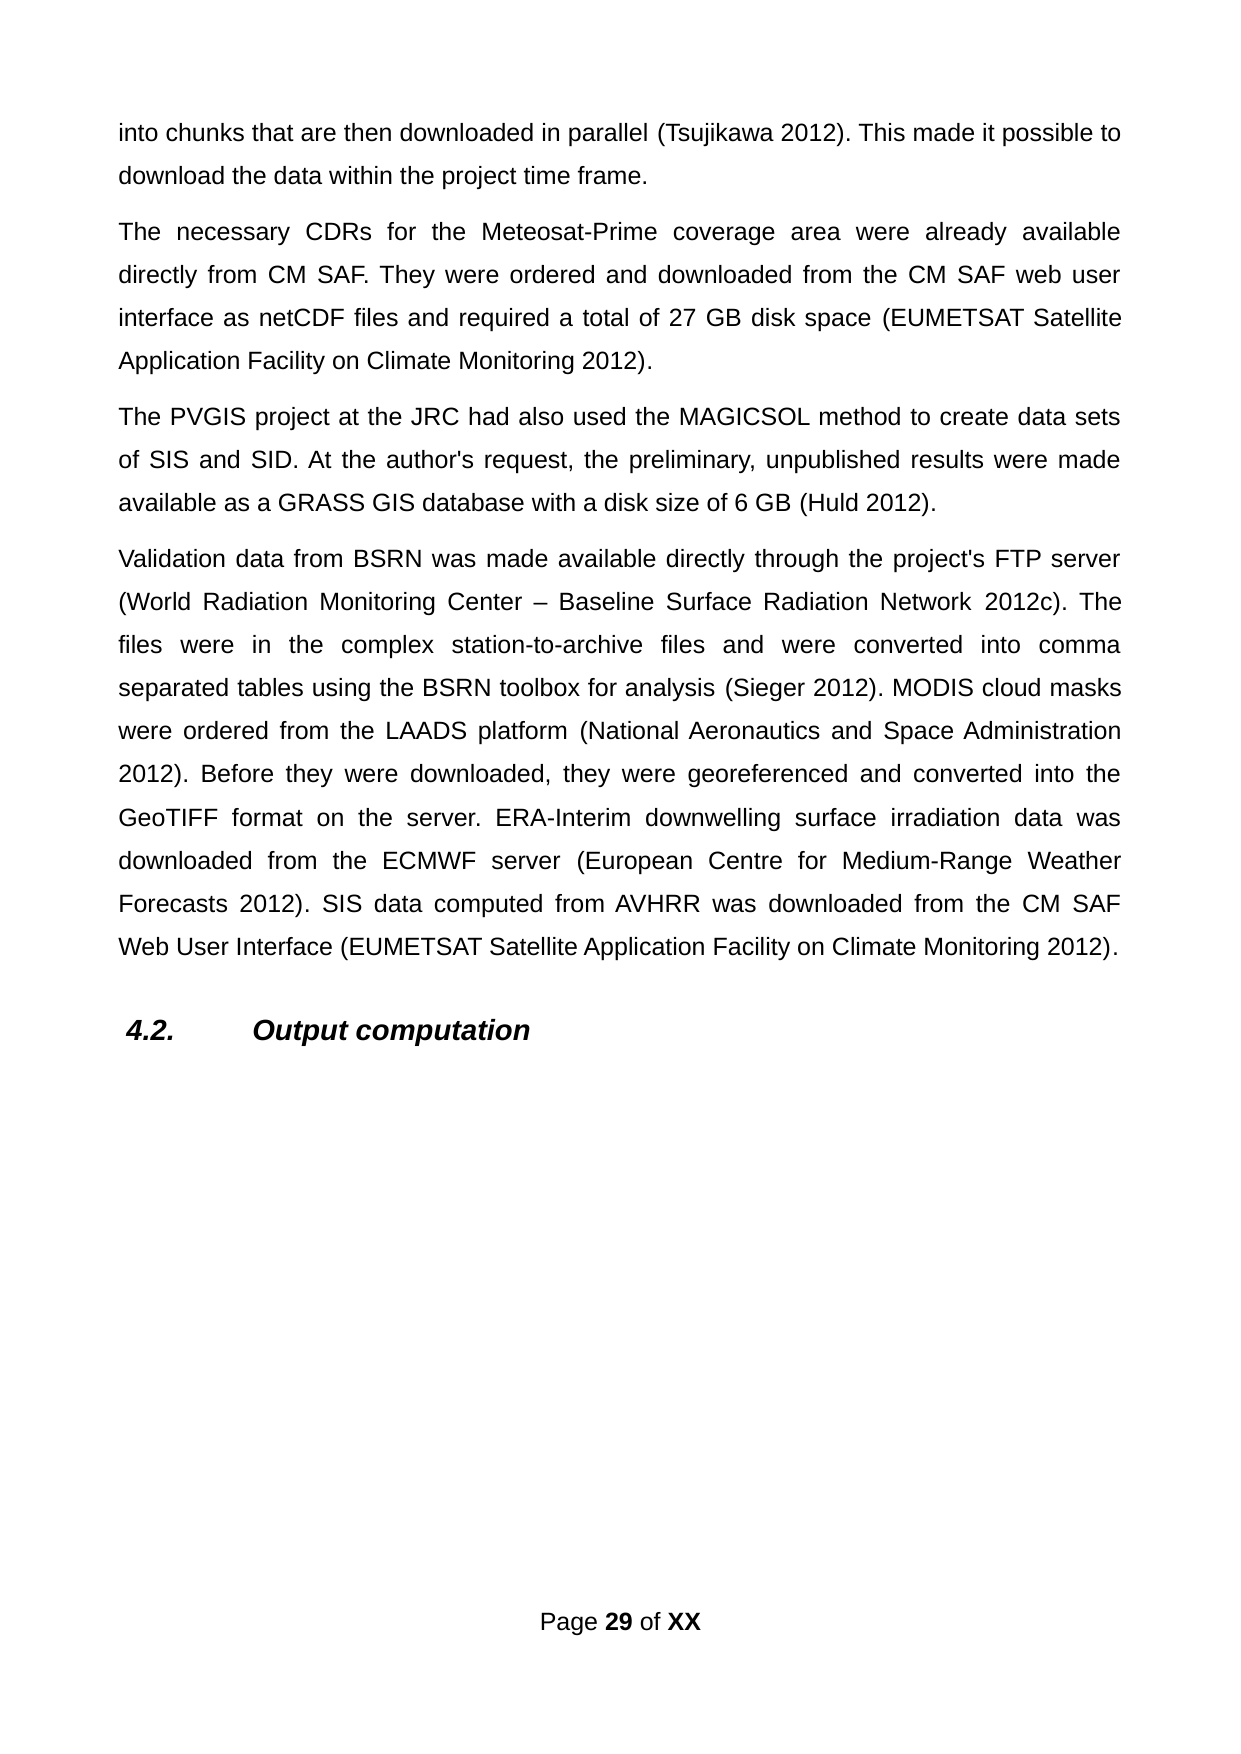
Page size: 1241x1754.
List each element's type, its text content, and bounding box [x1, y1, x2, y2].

text Validation data from BSRN was made available directly through the project's FTP server (World Radiation Monitoring Center – Baseline Surface Radiation Network 2012c). The files were in the complex station-to-archive files and were converted into comma separated tables using the BSRN toolbox for analysis (Sieger 2012). MODIS cloud masks were ordered from the LAADS platform (National Aeronautics and Space Administration 2012). Before they were downloaded, they were georeferenced and converted into the GeoTIFF format on the server. ERA-Interim downwelling surface irradiation data was downloaded from the ECMWF server (European Centre for Medium-Range Weather Forecasts 2012). SIS data computed from AVHRR was downloaded from the CM SAF Web User Interface (EUMETSAT Satellite Application Facility on Climate Monitoring 2012). [118, 544, 1122, 961]
subtitle Output computation [118, 1012, 1122, 1046]
text The necessary CDRs for the Meteosat-Prime coverage area were already available directly from CM SAF. They were ordered and downloaded from the CM SAF web user interface as netCDF files and required a total of 27 GB disk space (EUMETSAT Satellite Application Facility on Climate Monitoring 2012). [118, 217, 1122, 375]
text The PVGIS project at the JRC had also used the MAGICSOL method to create data sets of SIS and SID. At the author's request, the preliminary, unpublished results were made available as a GRASS GIS database with a disk size of 6 GB (Huld 2012). [118, 402, 1122, 517]
text into chunks that are then downloaded in parallel (Tsujikawa 2012). This made it possible to download the data within the project time frame. [118, 118, 1122, 190]
